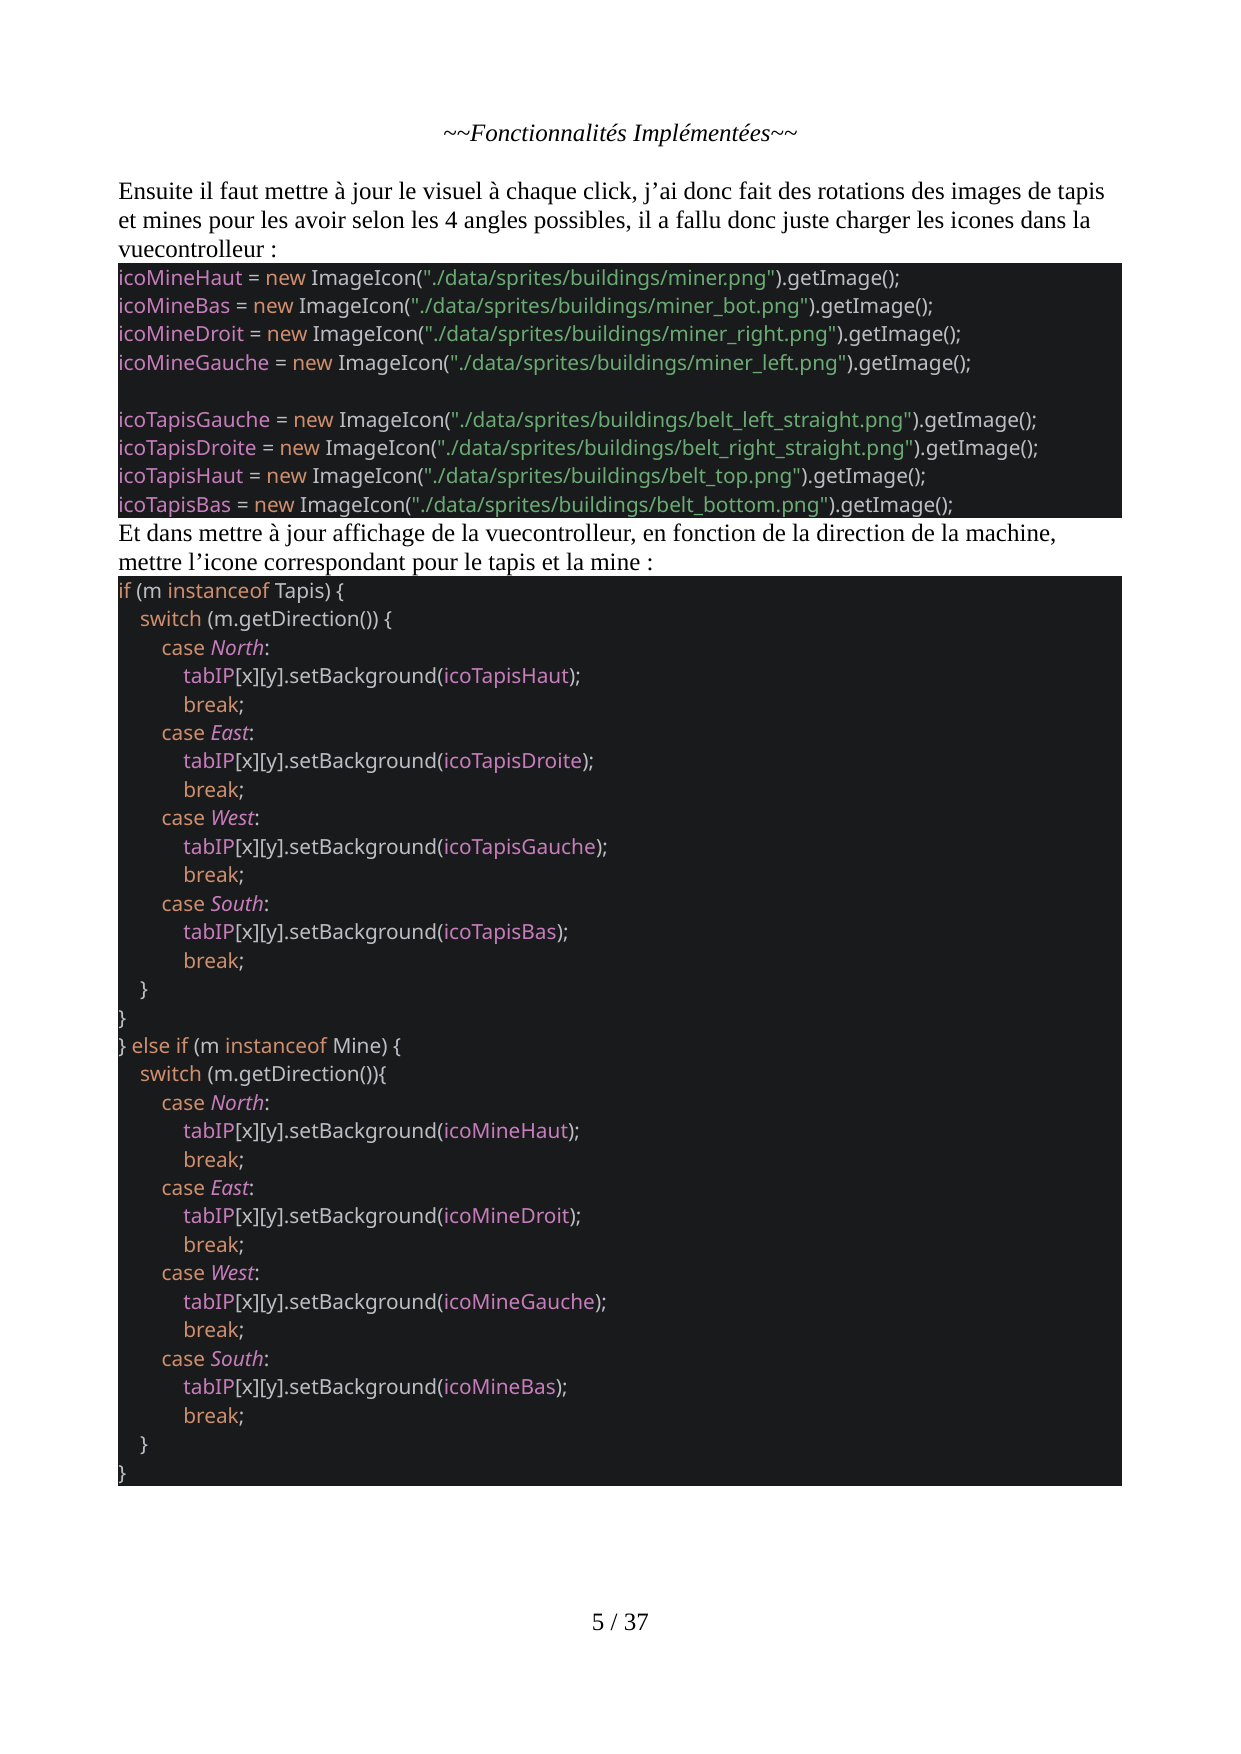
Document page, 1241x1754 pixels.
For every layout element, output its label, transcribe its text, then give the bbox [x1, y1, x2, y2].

text icoMineHaut = new ImageIcon("./data/sprites/buildings/miner.png").getImage(); icoMineBas = new ImageIcon("./data/sprites/buildings/miner_bot.png").getImage(); icoMineDroit = new ImageIcon("./data/sprites/buildings/miner_right.png").getImage(); icoMineGauche = new ImageIcon("./data/sprites/buildings/miner_left.png").getImage(); [118, 263, 1122, 376]
text if (m instanceof Tapis) { switch (m.getDirection()) { case North: tabIP[x][y].setBackground(icoTapisHaut); break; case East: tabIP[x][y].setBackground(icoTapisDroite); break; case West: tabIP[x][y].setBackground(icoTapisGauche); break; case South: tabIP[x][y].setBackground(icoTapisBas); break; } } [118, 576, 1122, 1031]
text } else if (m instanceof Mine) { switch (m.getDirection()){ case North: tabIP[x][y].setBackground(icoMineHaut); break; case East: tabIP[x][y].setBackground(icoMineDroit); break; case West: tabIP[x][y].setBackground(icoMineGauche); break; case South: tabIP[x][y].setBackground(icoMineBas); break; } } [118, 1031, 1122, 1486]
text Et dans mettre à jour affichage de la vuecontrolleur, en fonction de la direction de la machine, mettre l’icone correspondant pour le tapis et la mine : [118, 518, 1122, 576]
text Ensuite il faut mettre à jour le visuel à chaque click, j’ai donc fait des rotations des images de tapis et mines pour les avoir selon les 4 angles possibles, il a fallu donc juste charger les icones dans la vuecontrolleur : [118, 176, 1122, 263]
text icoTapisGauche = new ImageIcon("./data/sprites/buildings/belt_left_straight.png").getImage(); icoTapisDroite = new ImageIcon("./data/sprites/buildings/belt_right_straight.png").getImage(); icoTapisHaut = new ImageIcon("./data/sprites/buildings/belt_top.png").getImage(); icoTapisBas = new ImageIcon("./data/sprites/buildings/belt_bottom.png").getImage(); [118, 376, 1122, 518]
